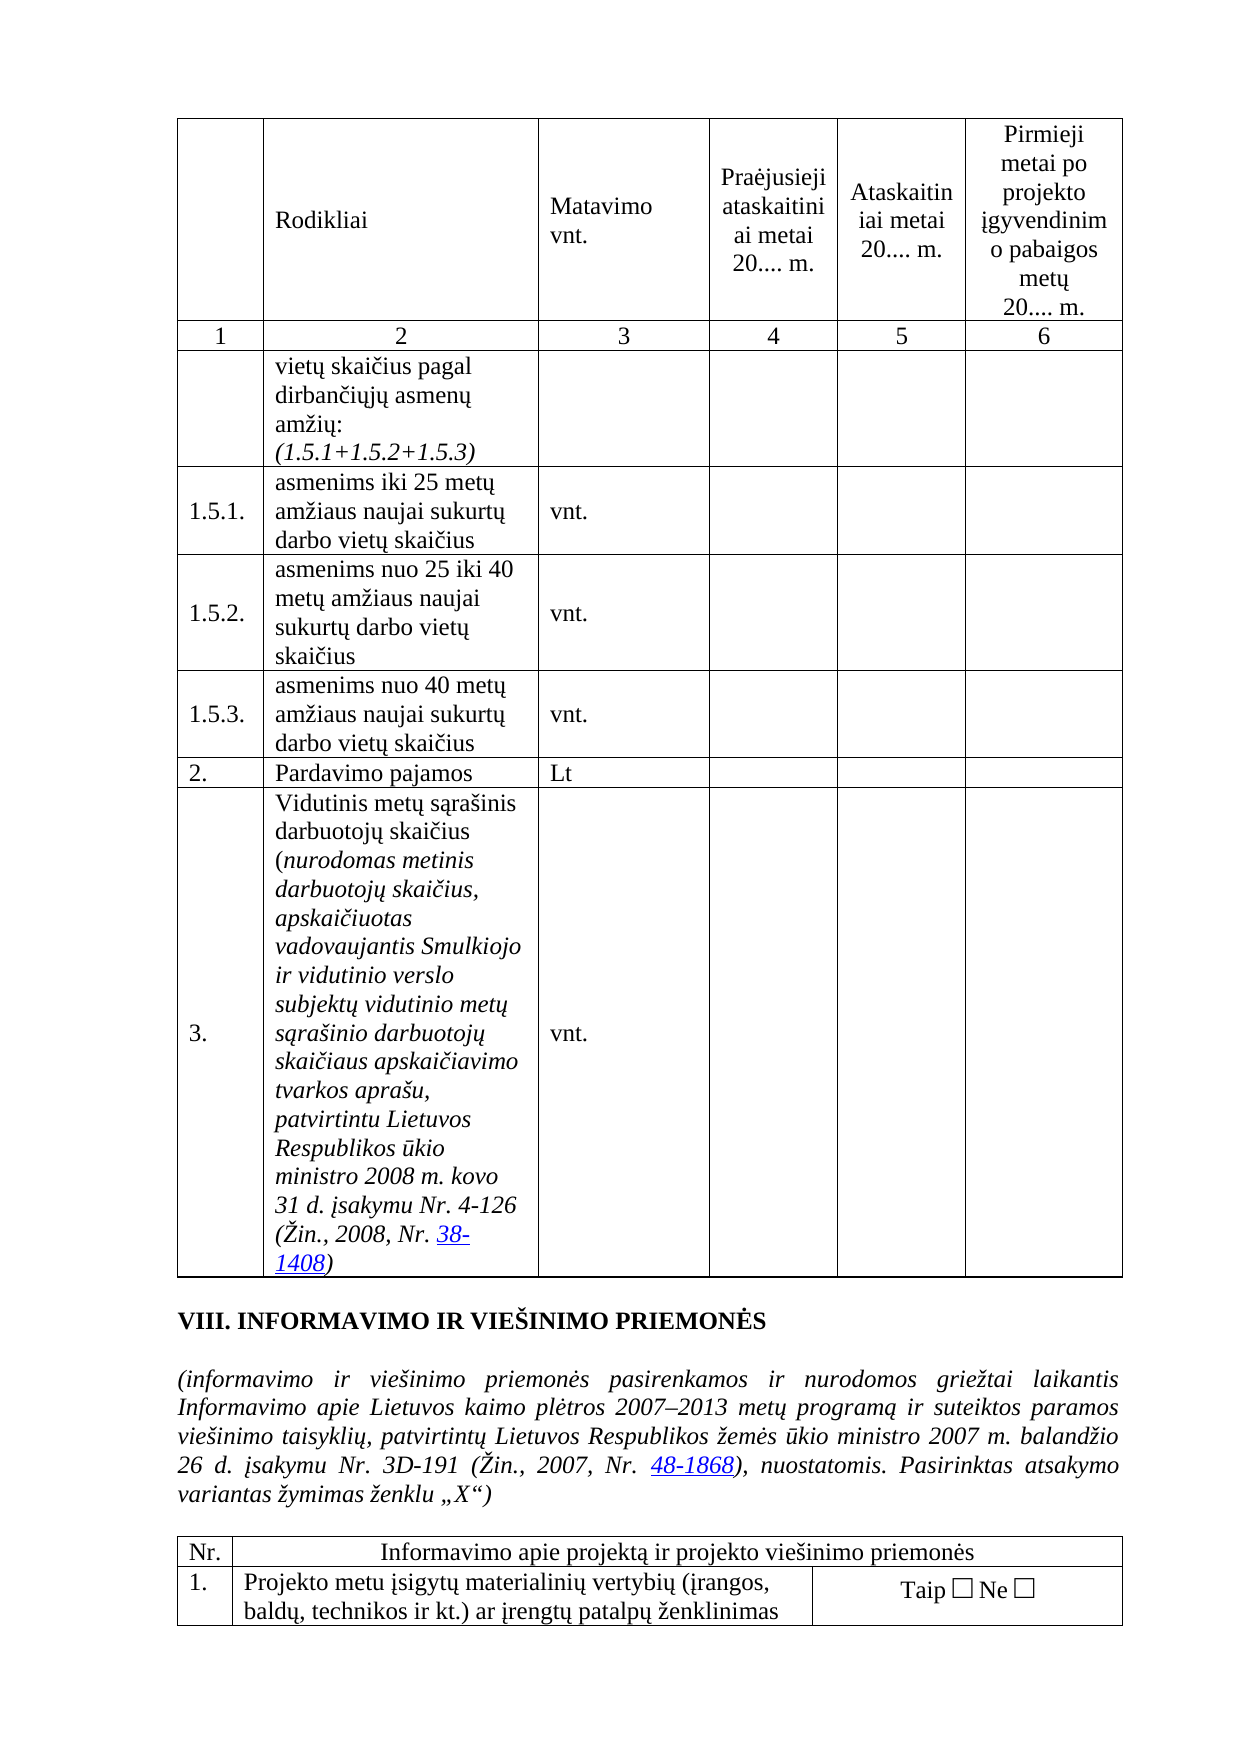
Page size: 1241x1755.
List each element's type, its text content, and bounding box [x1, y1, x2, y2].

table_cell 1. [178, 1567, 232, 1624]
table_cell [966, 351, 1122, 466]
table_header Pirmieji metai po projekto įgyvendinimo pabaigos metų 20.... m. [966, 119, 1122, 320]
table_cell asmenims nuo 40 metų amžiaus naujai sukurtų darbo vietų skaičius [264, 671, 538, 757]
table_cell Lt [539, 758, 709, 787]
table_header Praėjusieji ataskaitiniai metai 20.... m. [710, 119, 837, 320]
table_cell [178, 351, 263, 466]
table_cell [710, 788, 837, 1276]
table_header Ataskaitiniai metai 20.... m. [838, 119, 965, 320]
table_cell [838, 671, 965, 757]
table_header Rodikliai [264, 119, 538, 320]
table_header Matavimo vnt. [539, 119, 709, 320]
table_header Nr. [178, 1537, 232, 1566]
table_cell [966, 671, 1122, 757]
text VIII. INFORMAVIMO IR VIEŠINIMO PRIEMONĖS [177, 1306, 1122, 1335]
table_cell Projekto metu įsigytų materialinių vertybių (įrangos, baldų, technikos ir kt.) ar įrengtų patalpų ženklinimas [233, 1567, 812, 1624]
table_cell 1.5.2. [178, 555, 263, 669]
table_cell vnt. [539, 671, 709, 757]
table_cell [710, 671, 837, 757]
table_cell [966, 758, 1122, 787]
table_cell 3. [178, 788, 263, 1276]
table_cell [838, 555, 965, 669]
table_cell 6 [966, 321, 1122, 350]
table_cell 1 [178, 321, 263, 350]
table_cell vietų skaičius pagal dirbančiųjų asmenų amžių: (1.5.1+1.5.2+1.5.3) [264, 351, 538, 466]
text (informavimo ir viešinimo priemonės pasirenkamos ir nurodomos griežtai laikantis Informavimo apie Lietuvos kaimo plėtros 2007–2013 metų programą ir suteiktos paramos viešinimo taisyklių, patvirtintų Lietuvos Respublikos žemės ūkio ministro 2007 m. balandžio 26 d. įsakymu Nr. 3D-191 (Žin., 2007, Nr. 48-1868), nuostatomis. Pasirinktas atsakymo variantas žymimas ženklu „X“) [177, 1364, 1122, 1507]
table_cell 2. [178, 758, 263, 787]
table_cell Pardavimo pajamos [264, 758, 538, 787]
table_cell [710, 555, 837, 669]
table_cell [966, 555, 1122, 669]
table_cell [710, 758, 837, 787]
table_cell [838, 758, 965, 787]
table_cell asmenims iki 25 metų amžiaus naujai sukurtų darbo vietų skaičius [264, 467, 538, 553]
table_header Informavimo apie projektą ir projekto viešinimo priemonės [233, 1537, 1122, 1566]
table_cell 3 [539, 321, 709, 350]
table_cell 1.5.3. [178, 671, 263, 757]
table_cell [838, 467, 965, 553]
table_header [178, 119, 263, 320]
table_cell [710, 467, 837, 553]
table_cell [966, 788, 1122, 1276]
table_cell [838, 788, 965, 1276]
table_cell vnt. [539, 788, 709, 1276]
table_cell 1.5.1. [178, 467, 263, 553]
table_cell [966, 467, 1122, 553]
table_cell Taip □ Ne □ [813, 1567, 1122, 1624]
table_cell asmenims nuo 25 iki 40 metų amžiaus naujai sukurtų darbo vietų skaičius [264, 555, 538, 669]
table_cell [838, 351, 965, 466]
table_cell [539, 351, 709, 466]
table_cell 4 [710, 321, 837, 350]
table_cell 5 [838, 321, 965, 350]
table_cell Vidutinis metų sąrašinis darbuotojų skaičius (nurodomas metinis darbuotojų skaičius, apskaičiuotas vadovaujantis Smulkiojo ir vidutinio verslo subjektų vidutinio metų sąrašinio darbuotojų skaičiaus apskaičiavimo tvarkos aprašu, patvirtintu Lietuvos Respublikos ūkio ministro 2008 m. kovo 31 d. įsakymu Nr. 4-126 (Žin., 2008, Nr. 38-1408) [264, 788, 538, 1276]
table_cell 2 [264, 321, 538, 350]
table_cell [710, 351, 837, 466]
table_cell vnt. [539, 555, 709, 669]
table_cell vnt. [539, 467, 709, 553]
